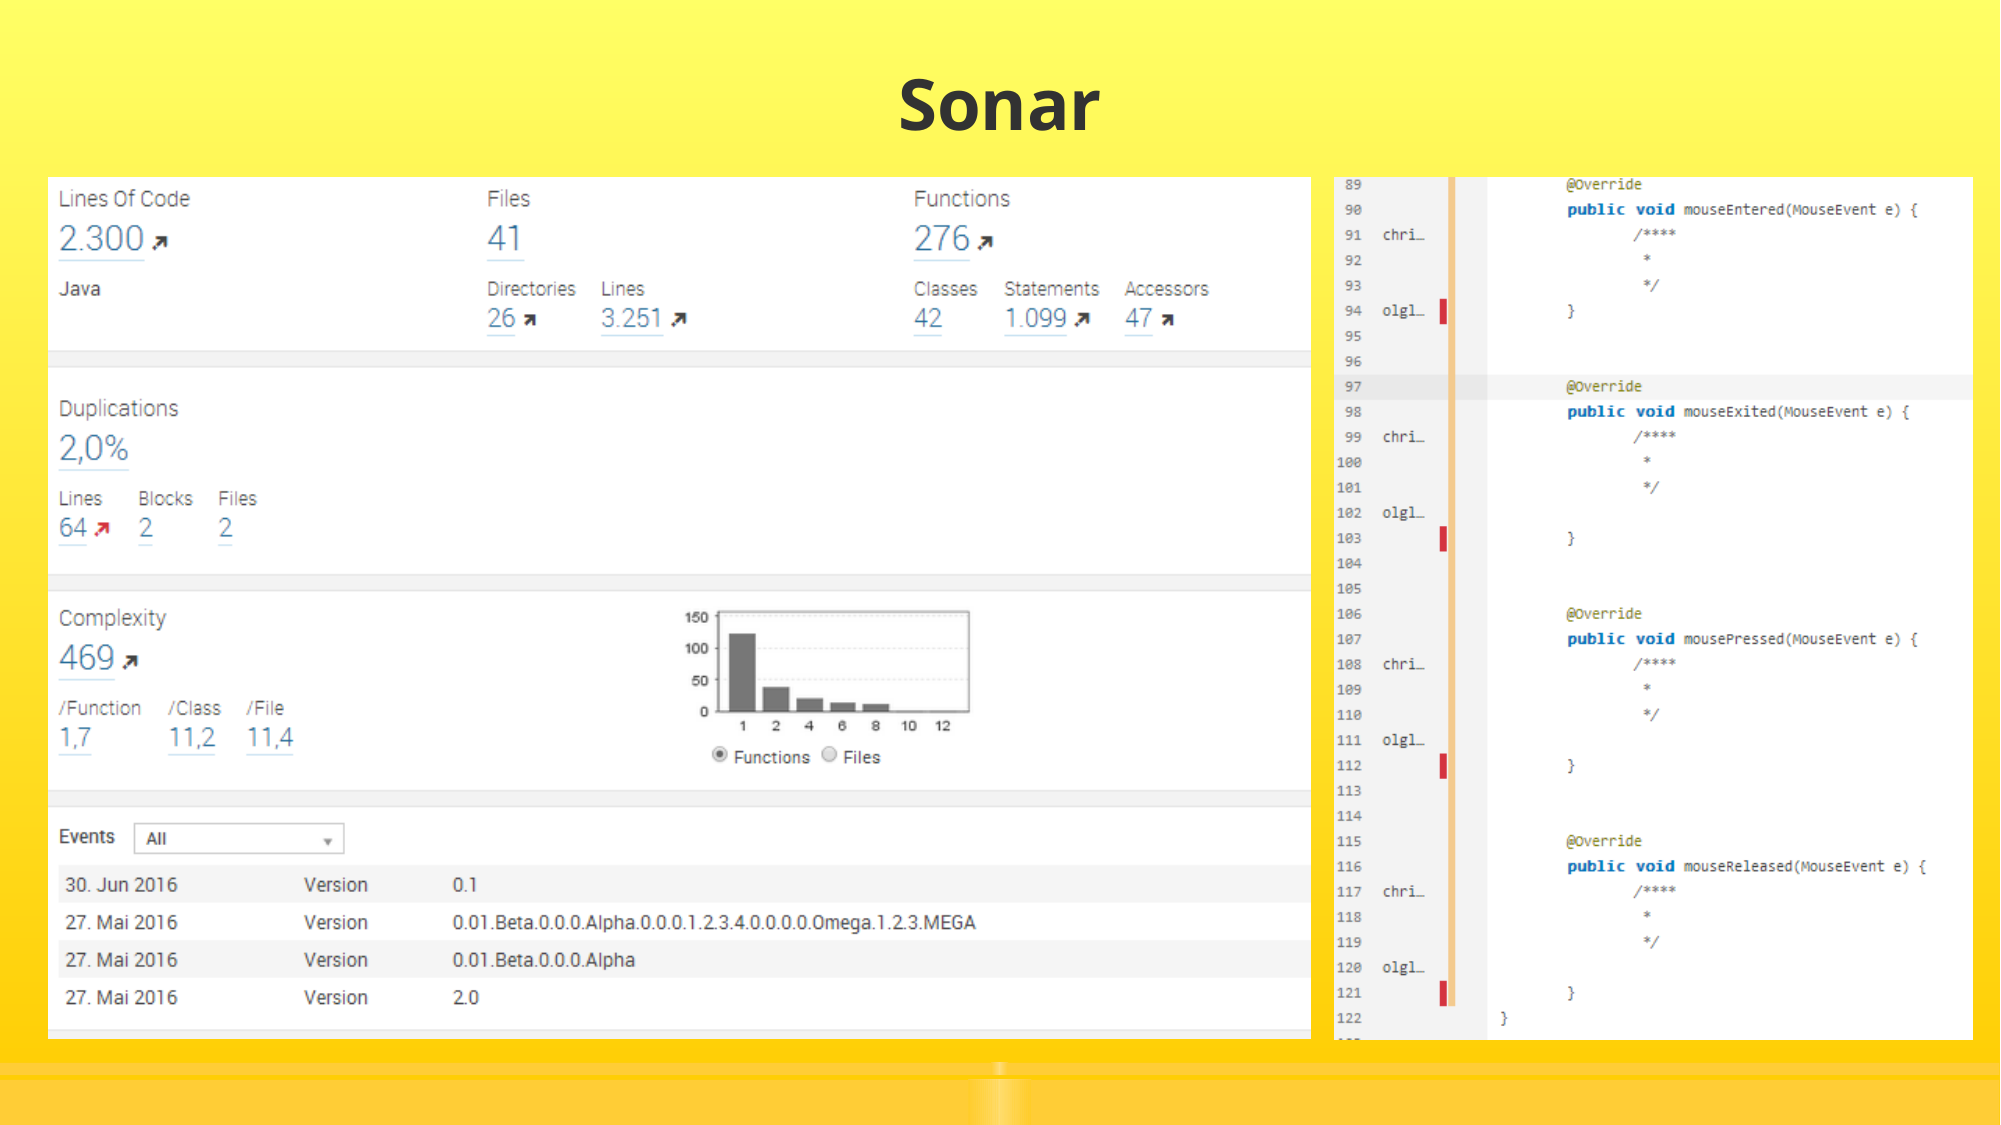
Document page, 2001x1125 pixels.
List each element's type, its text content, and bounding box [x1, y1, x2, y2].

picture [1334, 177, 1973, 1040]
title Sonar [212, 61, 1788, 218]
title Git [0, 712, 48, 716]
title Git [1973, 712, 2000, 716]
picture [48, 177, 1311, 1039]
title Git [1311, 712, 1334, 716]
